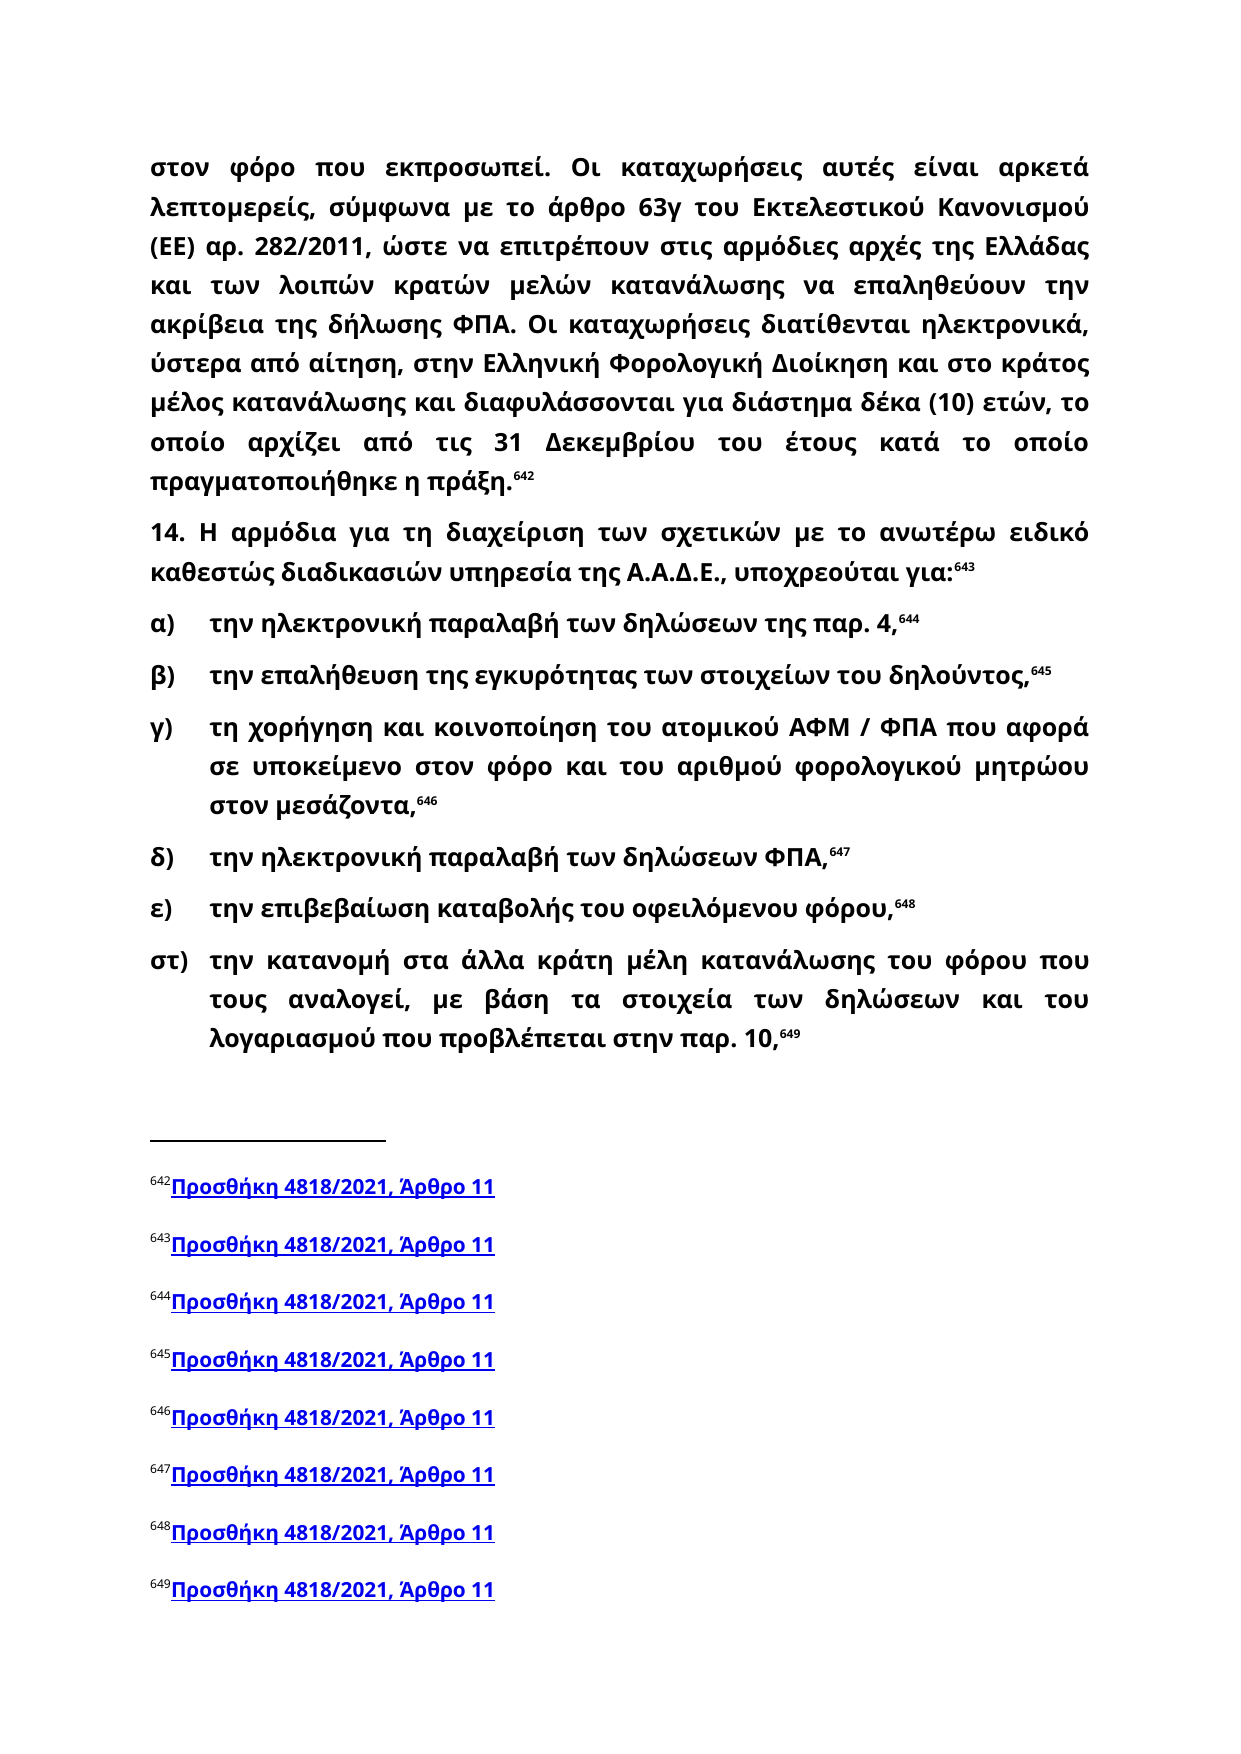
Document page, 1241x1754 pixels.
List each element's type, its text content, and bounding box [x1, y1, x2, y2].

text Προσθήκη 4818/2021, Άρθρο 11 [150, 1287, 1090, 1316]
text στον φόρο που εκπροσωπεί. Οι καταχωρήσεις αυτές είναι αρκετά λεπτομερείς, σύμφωνα με το άρθρο 63γ του Εκτελεστικού Κανονισμού (ΕΕ) αρ. 282/2011, ώστε να επιτρέπουν στις αρμόδιες αρχές της Ελλάδας και των λοιπών κρατών μελών κατανάλωσης να επαληθεύουν την ακρίβεια της δήλωσης ΦΠΑ. Οι καταχωρήσεις διατίθενται ηλεκτρονικά, ύστερα από αίτηση, στην Ελληνική Φορολογική Διοίκηση και στο κράτος μέλος κατανάλωσης και διαφυλάσσονται για διάστημα δέκα (10) ετών, το οποίο αρχίζει από τις 31 Δεκεμβρίου του έτους κατά το οποίο πραγματοποιήθηκε η πράξη. [150, 150, 1090, 497]
list β) την επαλήθευση της εγκυρότητας των στοιχείων του δηλούντος, [150, 657, 1090, 692]
list ε) την επιβεβαίωση καταβολής του οφειλόμενου φόρου, [150, 891, 1090, 925]
text Προσθήκη 4818/2021, Άρθρο 11 [150, 1403, 1090, 1431]
list στ) την κατανομή στα άλλα κράτη μέλη κατανάλωσης του φόρου που τους αναλογεί, με βάση τα στοιχεία των δηλώσεων και του λογαριασμού που προβλέπεται στην παρ. 10, [150, 942, 1090, 1055]
text Προσθήκη 4818/2021, Άρθρο 11 [150, 1230, 1090, 1258]
text 14. Η αρμόδια για τη διαχείριση των σχετικών με το ανωτέρω ειδικό καθεστώς διαδικασιών υπηρεσία της Α.Α.Δ.Ε., υποχρεούται για: [150, 515, 1090, 588]
text Προσθήκη 4818/2021, Άρθρο 11 [150, 1345, 1090, 1373]
text Προσθήκη 4818/2021, Άρθρο 11 [150, 1518, 1090, 1546]
text Προσθήκη 4818/2021, Άρθρο 11 [150, 1460, 1090, 1489]
list δ) την ηλεκτρονική παραλαβή των δηλώσεων ΦΠΑ, [150, 839, 1090, 873]
list γ) τη χορήγηση και κοινοποίηση του ατομικού ΑΦΜ / ΦΠΑ που αφορά σε υποκείμενο στον φόρο και του αριθμού φορολογικού μητρώου στον μεσάζοντα, [150, 709, 1090, 822]
text Προσθήκη 4818/2021, Άρθρο 11 [150, 1576, 1090, 1604]
list α) την ηλεκτρονική παραλαβή των δηλώσεων της παρ. 4, [150, 606, 1090, 640]
text Προσθήκη 4818/2021, Άρθρο 11 [150, 1172, 1090, 1201]
